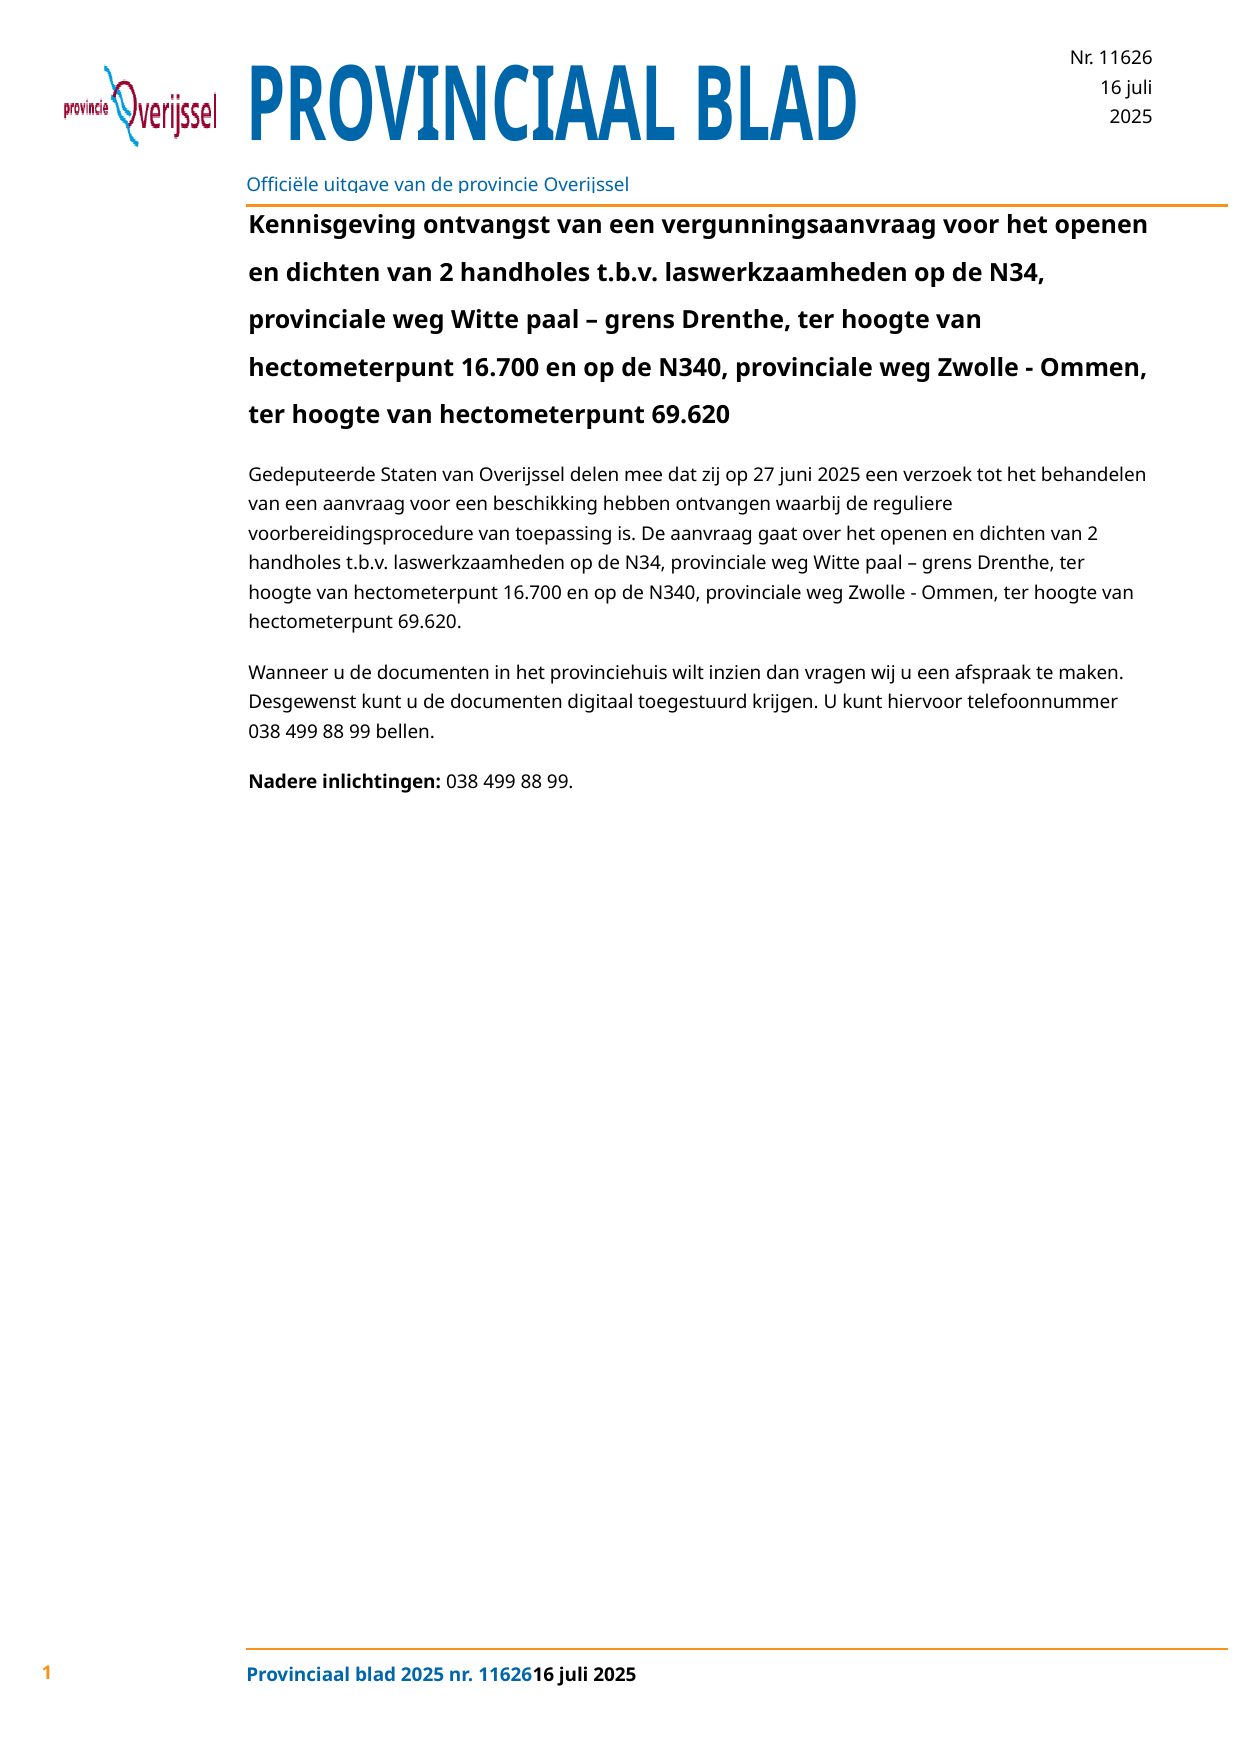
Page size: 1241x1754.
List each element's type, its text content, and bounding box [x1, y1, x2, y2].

text Nadere inlichtingen: 038 499 88 99. [248, 769, 1152, 794]
picture [41, 47, 231, 172]
text Gedeputeerde Staten van Overijssel delen mee dat zij op 27 juni 2025 een verzoek tot het behandelen van een aanvraag voor een beschikking hebben ontvangen waarbij de reguliere voorbereidingsprocedure van toepassing is. De aanvraag gaat over het openen en dichten van 2 handholes t.b.v. laswerkzaamheden op de N34, provinciale weg Witte paal – grens Drenthe, ter hoogte van hectometerpunt 16.700 en op de N340, provinciale weg Zwolle - Ommen, ter hoogte van hectometerpunt 69.620. [248, 461, 1152, 634]
text Kennisgeving ontvangst van een vergunningsaanvraag voor het openen en dichten van 2 handholes t.b.v. laswerkzaamheden op de N34, provinciale weg Witte paal – grens Drenthe, ter hoogte van hectometerpunt 16.700 en op de N340, provinciale weg Zwolle - Ommen, ter hoogte van hectometerpunt 69.620 [248, 207, 1152, 431]
text Wanneer u de documenten in het provinciehuis wilt inzien dan vragen wij u een afspraak te maken. Desgewenst kunt u de documenten digitaal toegestuurd krijgen. U kunt hiervoor telefoonnummer 038 499 88 99 bellen. [248, 659, 1152, 744]
